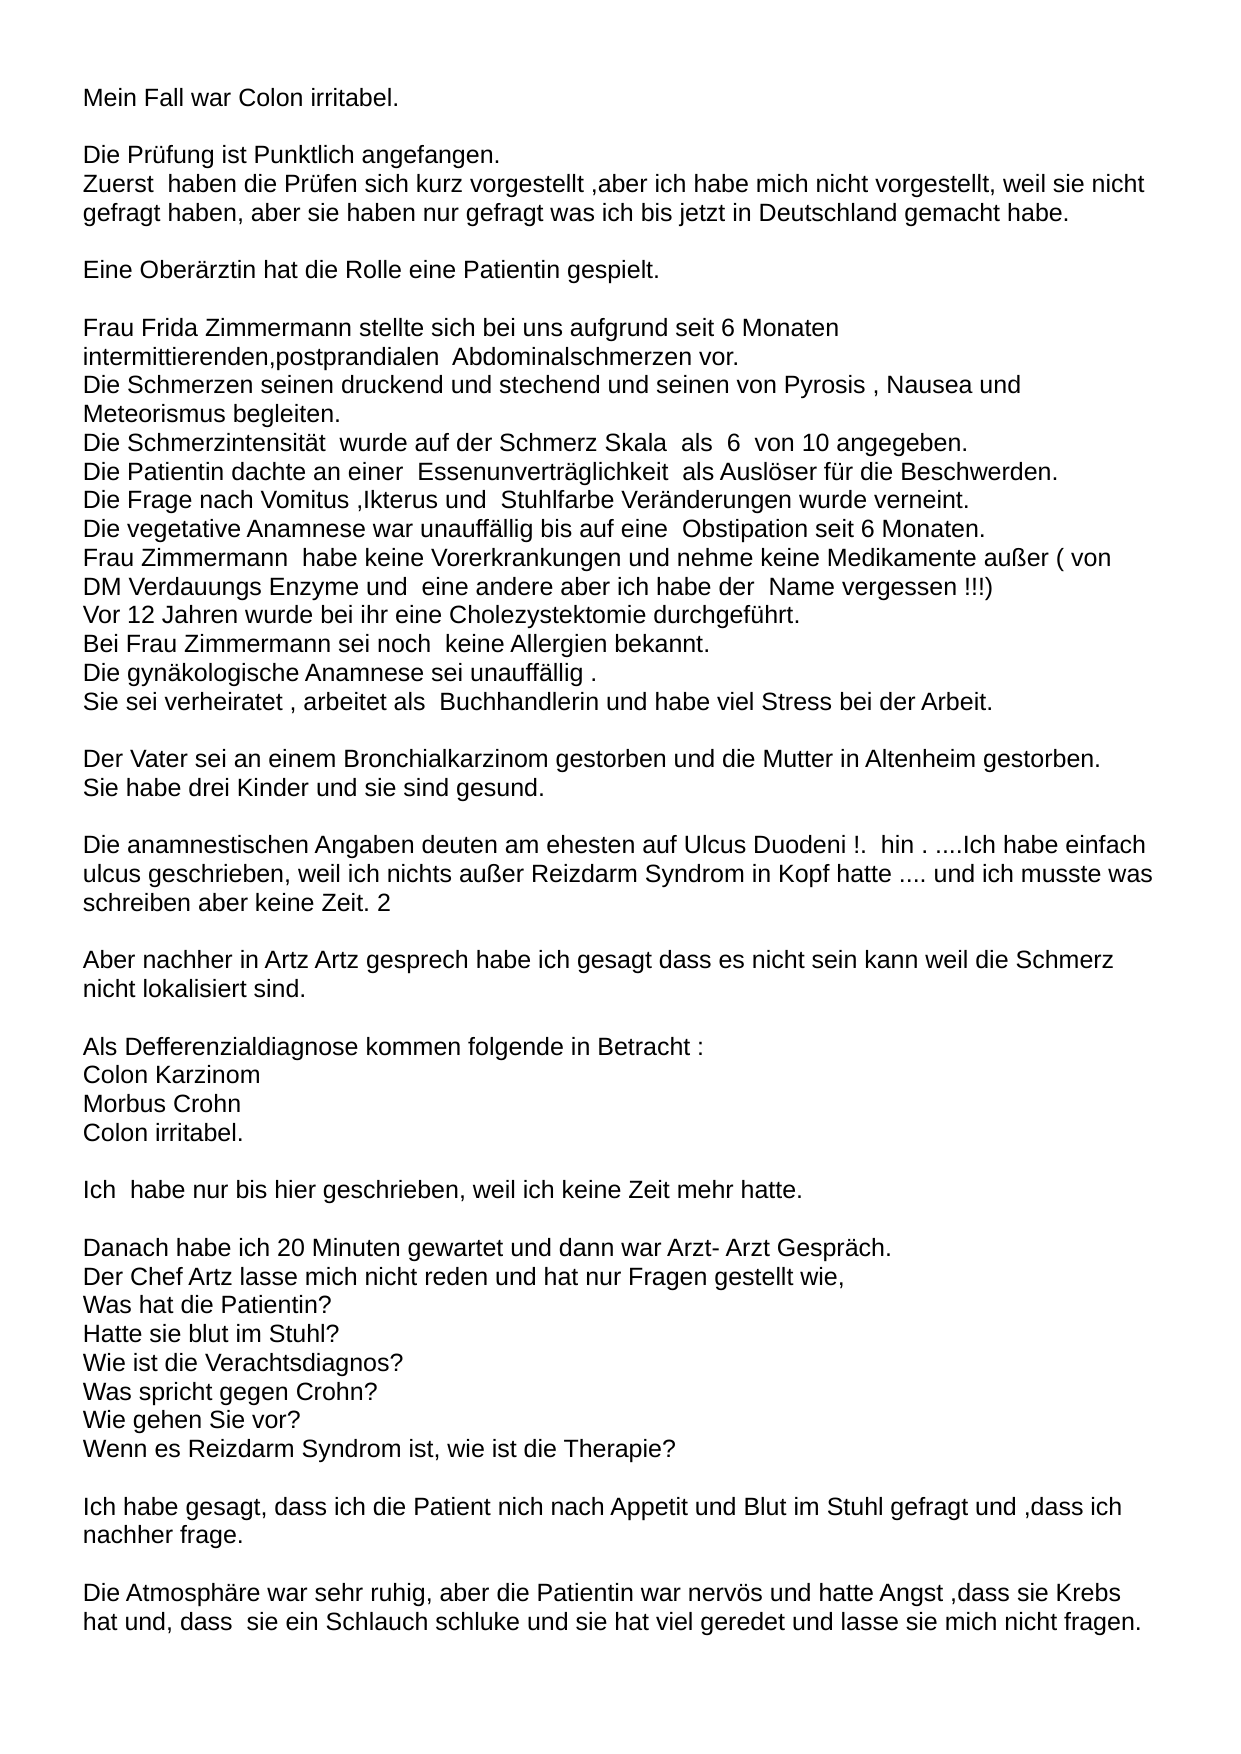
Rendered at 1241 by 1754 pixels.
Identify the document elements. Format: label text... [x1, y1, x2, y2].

text Frau Frida Zimmermann stellte sich bei uns aufgrund seit 6 Monaten intermittierenden,postprandialen Abdominalschmerzen vor. [83, 313, 1157, 370]
text Als Defferenzialdiagnose kommen folgende in Betracht : [83, 1031, 1157, 1060]
text Eine Oberärztin hat die Rolle eine Patientin gespielt. [83, 255, 1157, 284]
text Bei Frau Zimmermann sei noch keine Allergien bekannt. [83, 629, 1157, 658]
text Die Patientin dachte an einer Essenunverträglichkeit als Auslöser für die Beschwerden. [83, 456, 1157, 485]
text Aber nachher in Artz Artz gesprech habe ich gesagt dass es nicht sein kann weil die Schmerz nicht lokalisiert sind. [83, 945, 1157, 1003]
text Mein Fall war Colon irritabel. [83, 83, 1157, 111]
text Die vegetative Anamnese war unauffällig bis auf eine Obstipation seit 6 Monaten. [83, 514, 1157, 543]
text Die Frage nach Vomitus ,Ikterus und Stuhlfarbe Veränderungen wurde verneint. [83, 485, 1157, 514]
text Was spricht gegen Crohn? [83, 1376, 1157, 1405]
text Die Schmerzintensität wurde auf der Schmerz Skala als 6 von 10 angegeben. [83, 428, 1157, 456]
text Der Vater sei an einem Bronchialkarzinom gestorben und die Mutter in Altenheim gestorben. [83, 744, 1157, 773]
text Sie sei verheiratet , arbeitet als Buchhandlerin und habe viel Stress bei der Arbeit. [83, 686, 1157, 715]
text Ich habe nur bis hier geschrieben, weil ich keine Zeit mehr hatte. [83, 1175, 1157, 1204]
text Wie gehen Sie vor? [83, 1405, 1157, 1434]
text Ich habe gesagt, dass ich die Patient nich nach Appetit und Blut im Stuhl gefragt und ,dass ich nachher frage. [83, 1491, 1157, 1549]
text Colon Karzinom [83, 1060, 1157, 1089]
text Wie ist die Verachtsdiagnos? [83, 1348, 1157, 1376]
text Die Schmerzen seinen druckend und stechend und seinen von Pyrosis , Nausea und Meteorismus begleiten. [83, 370, 1157, 428]
text Vor 12 Jahren wurde bei ihr eine Cholezystektomie durchgeführt. [83, 600, 1157, 629]
text Der Chef Artz lasse mich nicht reden und hat nur Fragen gestellt wie, [83, 1261, 1157, 1290]
text Die anamnestischen Angaben deuten am ehesten auf Ulcus Duodeni !. hin . ....Ich habe einfach ulcus geschrieben, weil ich nichts außer Reizdarm Syndrom in Kopf hatte .... und ich musste was schreiben aber keine Zeit. 2 [83, 830, 1157, 916]
text Colon irritabel. [83, 1118, 1157, 1146]
text Die gynäkologische Anamnese sei unauffällig . [83, 658, 1157, 686]
text Sie habe drei Kinder und sie sind gesund. [83, 773, 1157, 801]
text Morbus Crohn [83, 1089, 1157, 1118]
text Zuerst haben die Prüfen sich kurz vorgestellt ,aber ich habe mich nicht vorgestellt, weil sie nicht gefragt haben, aber sie haben nur gefragt was ich bis jetzt in Deutschland gemacht habe. [83, 169, 1157, 226]
text Die Prüfung ist Punktlich angefangen. [83, 140, 1157, 169]
text Danach habe ich 20 Minuten gewartet und dann war Arzt- Arzt Gespräch. [83, 1233, 1157, 1261]
text Wenn es Reizdarm Syndrom ist, wie ist die Therapie? [83, 1434, 1157, 1463]
text Die Atmosphäre war sehr ruhig, aber die Patientin war nervös und hatte Angst ,dass sie Krebs hat und, dass sie ein Schlauch schluke und sie hat viel geredet und lasse sie mich nicht fragen. [83, 1578, 1157, 1635]
text Hatte sie blut im Stuhl? [83, 1319, 1157, 1348]
text Was hat die Patientin? [83, 1290, 1157, 1319]
text Frau Zimmermann habe keine Vorerkrankungen und nehme keine Medikamente außer ( von DM Verdauungs Enzyme und eine andere aber ich habe der Name vergessen !!!) [83, 543, 1157, 600]
